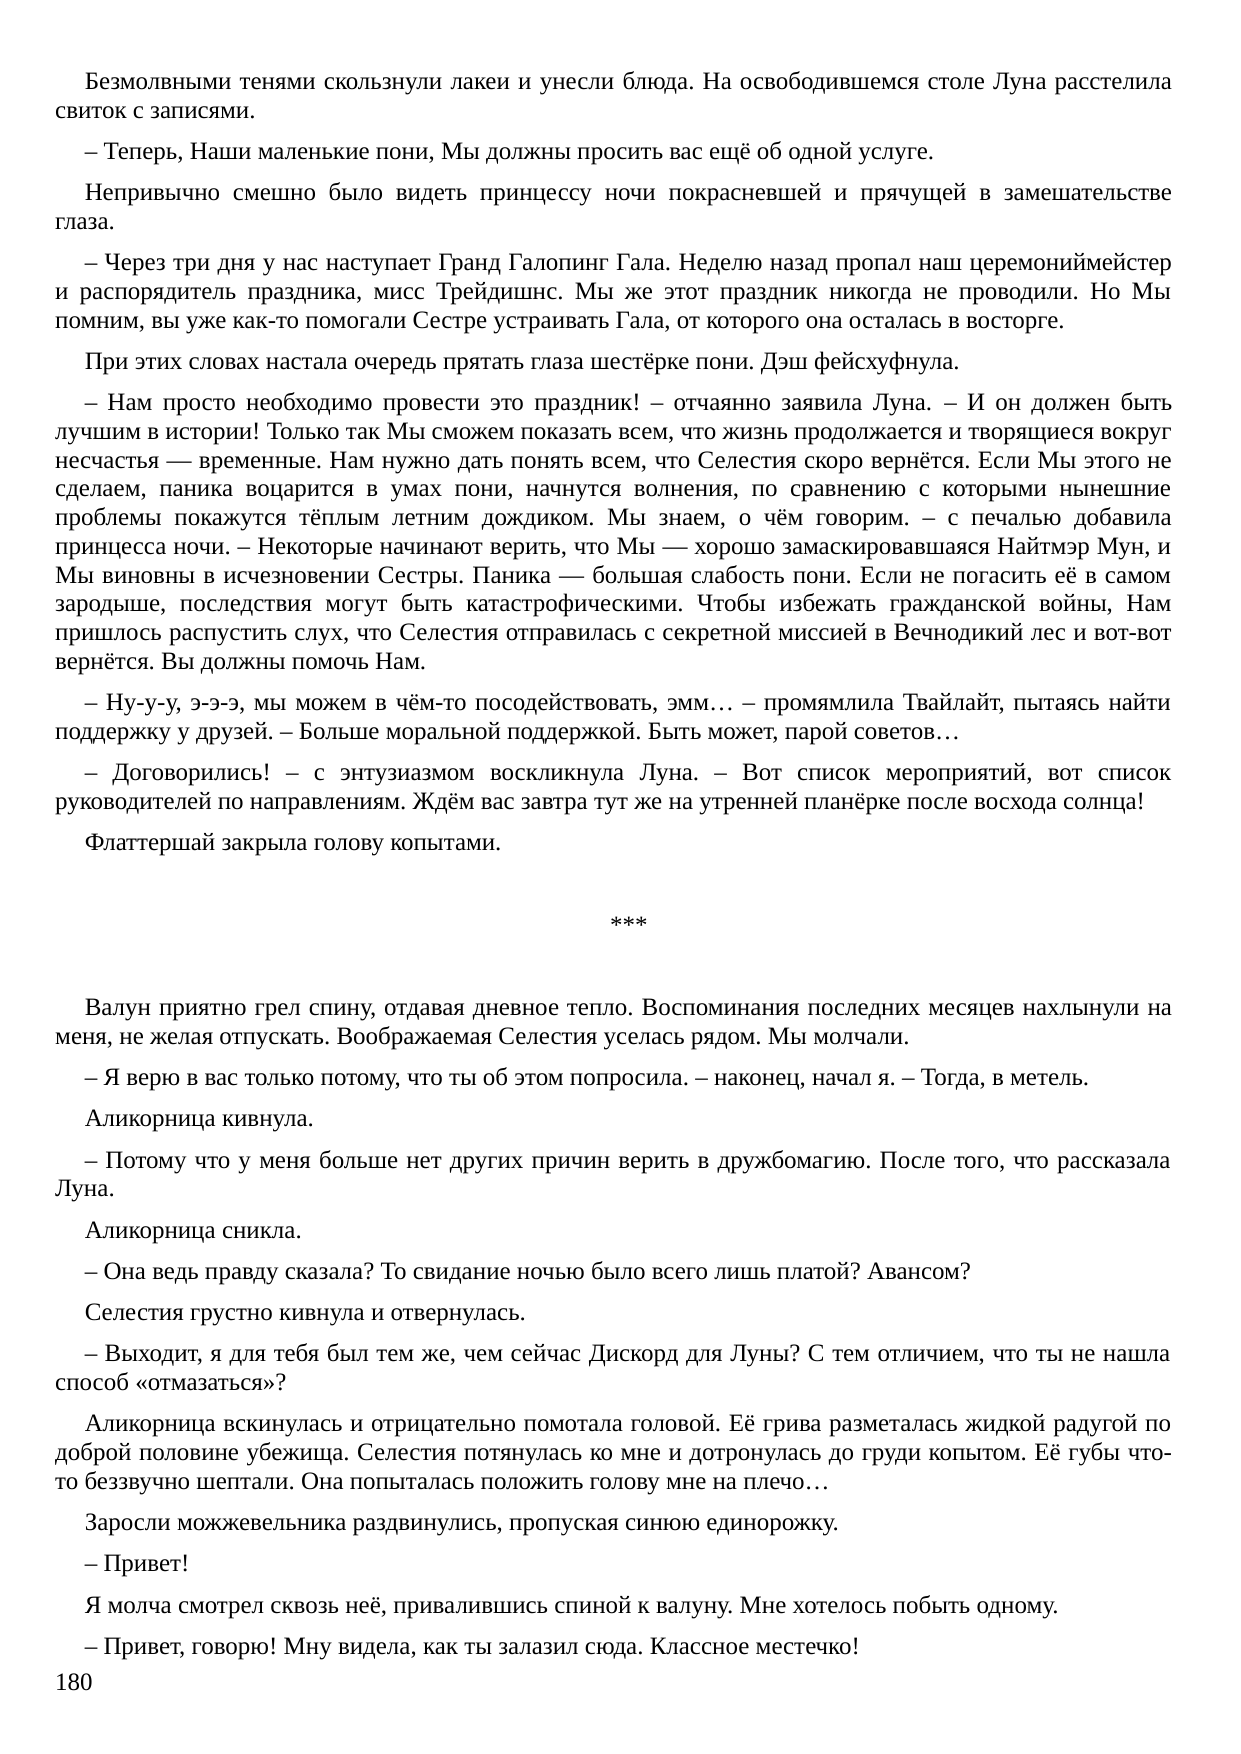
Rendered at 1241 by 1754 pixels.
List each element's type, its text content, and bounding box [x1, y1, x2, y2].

text Безмолвными тенями скользнули лакеи и унесли блюда. На освободившемся столе Луна расстелила свиток с записями. [55, 66, 1173, 123]
text Селестия грустно кивнула и отвернулась. [55, 1297, 1173, 1326]
text – Ну-у-у, э-э-э, мы можем в чём-то посодействовать, эмм… – промямлила Твайлайт, пытаясь найти поддержку у друзей. – Больше моральной поддержкой. Быть может, парой советов… [55, 687, 1173, 745]
text – Она ведь правду сказала? То свидание ночью было всего лишь платой? Авансом? [55, 1256, 1173, 1285]
text – Я верю в вас только потому, что ты об этом попросила. – наконец, начал я. – Тогда, в метель. [55, 1062, 1173, 1091]
text – Теперь, Наши маленькие пони, Мы должны просить вас ещё об одной услуге. [55, 136, 1173, 165]
text Непривычно смешно было видеть принцессу ночи покрасневшей и прячущей в замешательстве глаза. [55, 177, 1173, 235]
text При этих словах настала очередь прятать глаза шестёрке пони. Дэш фейсхуфнула. [55, 346, 1173, 375]
text Аликорница вскинулась и отрицательно помотала головой. Её грива разметалась жидкой радугой по доброй половине убежища. Селестия потянулась ко мне и дотронулась до груди копытом. Её губы что-то беззвучно шептали. Она попыталась положить голову мне на плечо… [55, 1408, 1173, 1495]
text Аликорница кивнула. [55, 1103, 1173, 1132]
text – Выходит, я для тебя был тем же, чем сейчас Дискорд для Луны? С тем отличием, что ты не нашла способ «отмазаться»? [55, 1338, 1173, 1396]
text – Привет! [55, 1548, 1173, 1577]
text – Договорились! – с энтузиазмом воскликнула Луна. – Вот список мероприятий, вот список руководителей по направлениям. Ждём вас завтра тут же на утренней планёрке после восхода солнца! [55, 757, 1173, 815]
text Валун приятно грел спину, отдавая дневное тепло. Воспоминания последних месяцев нахлынули на меня, не желая отпускать. Воображаемая Селестия уселась рядом. Мы молчали. [55, 992, 1173, 1050]
text Флаттершай закрыла голову копытами. [55, 827, 1173, 856]
text – Привет, говорю! Мну видела, как ты залазил сюда. Классное местечко! [55, 1631, 1173, 1660]
text – Через три дня у нас наступает Гранд Галопинг Гала. Неделю назад пропал наш церемониймейстер и распорядитель праздника, мисс Трейдишнс. Мы же этот праздник никогда не проводили. Но Мы помним, вы уже как-то помогали Сестре устраивать Гала, от которого она осталась в восторге. [55, 247, 1173, 333]
text – Потому что у меня больше нет других причин верить в дружбомагию. После того, что рассказала Луна. [55, 1145, 1173, 1202]
text Заросли можжевельника раздвинулись, пропуская синюю единорожку. [55, 1507, 1173, 1536]
text – Нам просто необходимо провести это праздник! – отчаянно заявила Луна. – И он должен быть лучшим в истории! Только так Мы сможем показать всем, что жизнь продолжается и творящиеся вокруг несчастья — временные. Нам нужно дать понять всем, что Селестия скоро вернётся. Если Мы этого не сделаем, паника воцарится в умах пони, начнутся волнения, по сравнению с которыми нынешние проблемы покажутся тёплым летним дождиком. Мы знаем, о чём говорим. – с печалью добавила принцесса ночи. – Некоторые начинают верить, что Мы — хорошо замаскировавшаяся Найтмэр Мун, и Мы виновны в исчезновении Сестры. Паника — большая слабость пони. Если не погасить её в самом зародыше, последствия могут быть катастрофическими. Чтобы избежать гражданской войны, Нам пришлось распустить слух, что Селестия отправилась с секретной миссией в Вечнодикий лес и вот-вот вернётся. Вы должны помочь Нам. [55, 387, 1173, 675]
text Я молча смотрел сквозь неё, привалившись спиной к валуну. Мне хотелось побыть одному. [55, 1590, 1173, 1618]
text Аликорница сникла. [55, 1215, 1173, 1243]
text *** [55, 910, 1173, 938]
